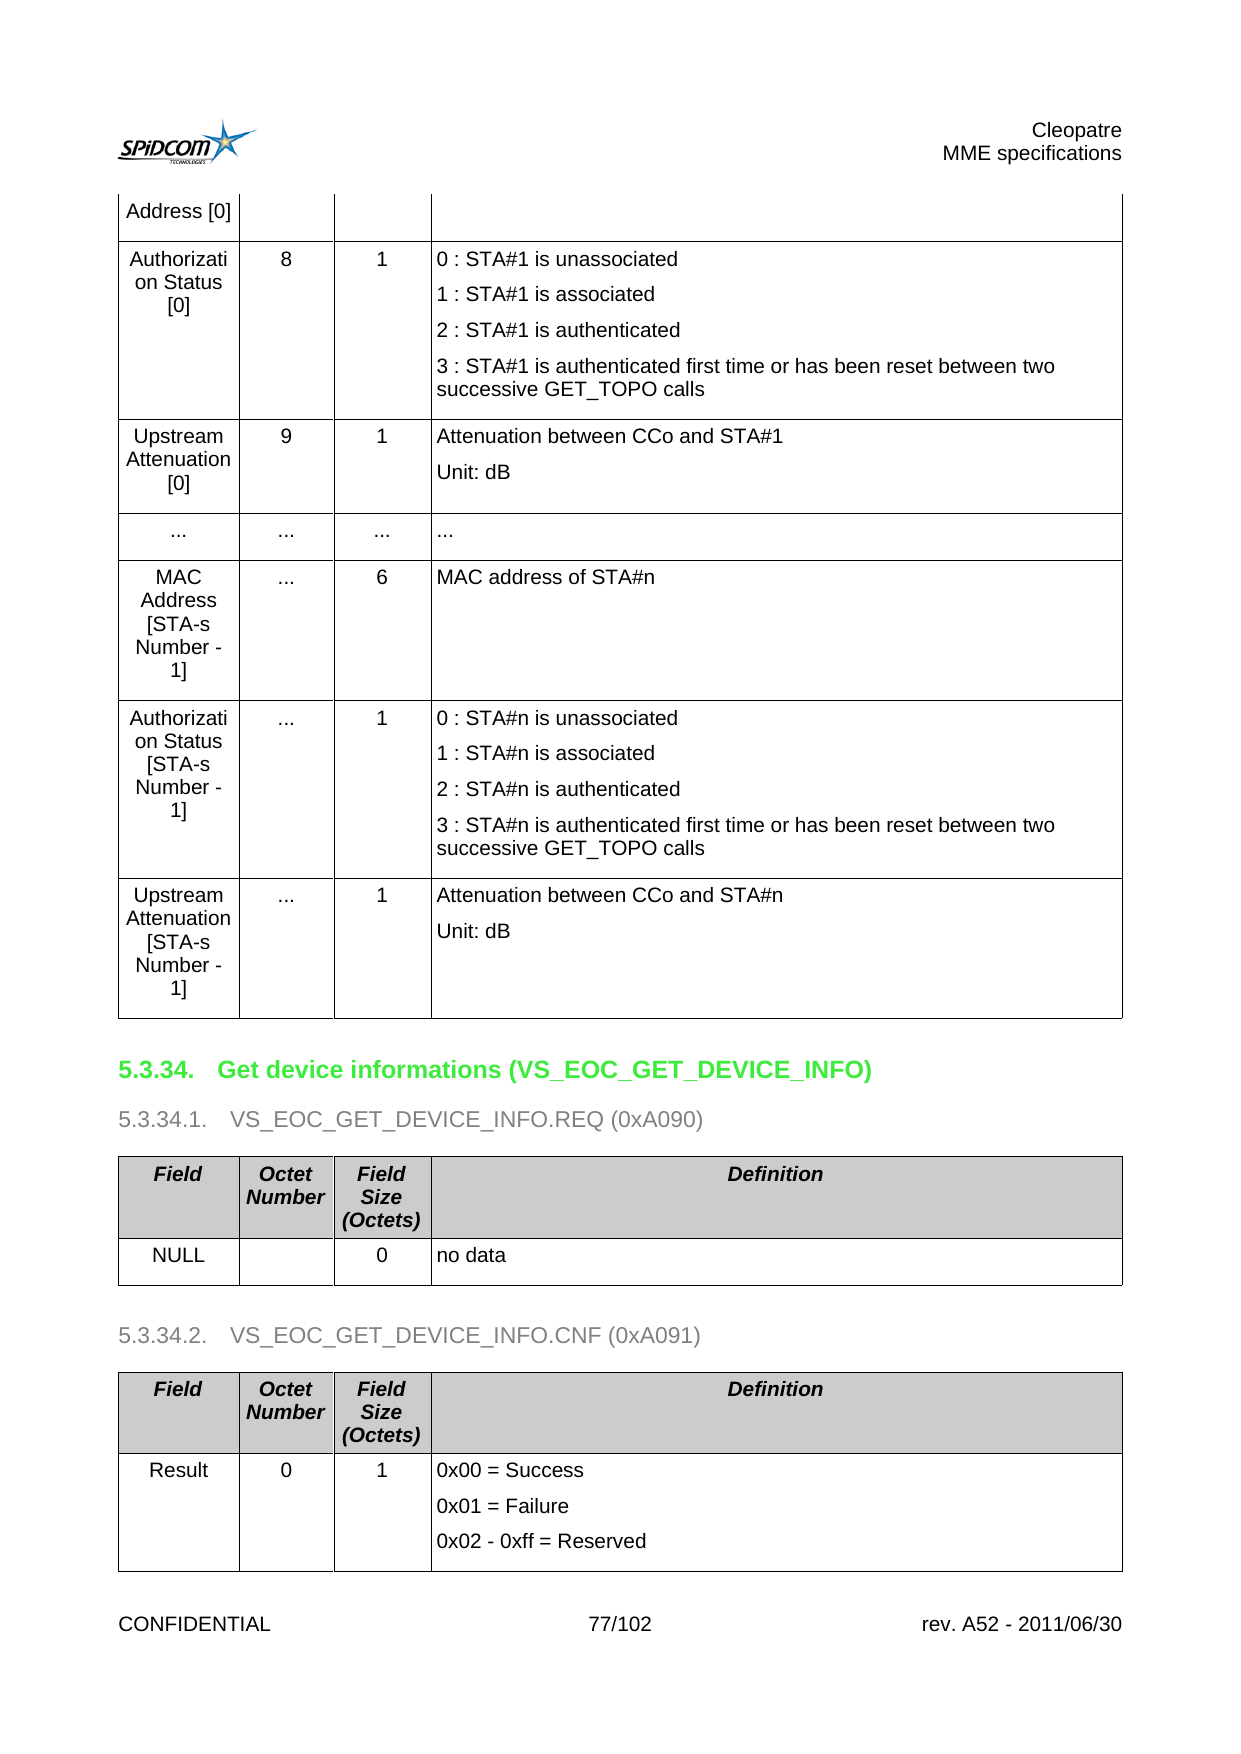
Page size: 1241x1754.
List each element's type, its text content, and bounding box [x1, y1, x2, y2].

table_cell MAC address of STA#n [432, 561, 1122, 700]
table_cell ... [240, 561, 333, 700]
table_cell MAC Address [STA-s Number - 1] [119, 561, 239, 700]
table_cell Address [0] [119, 194, 239, 241]
table_cell Result [119, 1454, 239, 1571]
subtitle VS_EOC_GET_DEVICE_INFO.REQ (0xA090) [118, 1107, 1122, 1133]
table_cell ... [432, 514, 1122, 560]
table_header Octet Number [240, 1157, 333, 1238]
table_cell [432, 194, 1122, 241]
table_cell ... [335, 514, 431, 560]
table_cell 1 [335, 701, 431, 878]
table_cell 1 [335, 242, 431, 419]
table_cell 1 [335, 420, 431, 513]
table_cell Attenuation between CCo and STA#1 Unit: dB [432, 420, 1122, 513]
table_cell ... [240, 701, 333, 878]
table_header Definition [432, 1373, 1122, 1453]
table_header Field [119, 1373, 239, 1453]
table_cell 0x00 = Success 0x01 = Failure 0x02 - 0xff = Reserved [432, 1454, 1122, 1571]
table_cell [240, 194, 333, 241]
table_cell 9 [240, 420, 333, 513]
table_cell ... [119, 514, 239, 560]
table_header Field Size (Octets) [335, 1157, 431, 1238]
table_cell Upstream Attenuation [STA-s Number - 1] [119, 879, 239, 1018]
table_cell Upstream Attenuation [0] [119, 420, 239, 513]
table_cell Authorization Status [0] [119, 242, 239, 419]
picture [117, 118, 258, 165]
table_cell [240, 1239, 333, 1285]
table_cell [335, 194, 431, 241]
table_cell Authorization Status [STA-s Number - 1] [119, 701, 239, 878]
table_header Field Size (Octets) [335, 1373, 431, 1453]
table_cell 0 [335, 1239, 431, 1285]
table_cell ... [240, 514, 333, 560]
table_cell 0 : STA#n is unassociated 1 : STA#n is associated 2 : STA#n is authenticated 3 : STA#n is authenticated first time or has been reset between two successive GET_TOPO calls [432, 701, 1122, 878]
table_cell 1 [335, 1454, 431, 1571]
table_header Octet Number [240, 1373, 333, 1453]
table_cell ... [240, 879, 333, 1018]
table_cell 8 [240, 242, 333, 419]
subtitle Get device informations (VS_EOC_GET_DEVICE_INFO) [118, 1056, 1122, 1083]
table_cell 6 [335, 561, 431, 700]
table_cell 0 [240, 1454, 333, 1571]
table_cell no data [432, 1239, 1122, 1285]
table_cell 1 [335, 879, 431, 1018]
table_cell NULL [119, 1239, 239, 1285]
table_cell 0 : STA#1 is unassociated 1 : STA#1 is associated 2 : STA#1 is authenticated 3 : STA#1 is authenticated first time or has been reset between two successive GET_TOPO calls [432, 242, 1122, 419]
table_cell Attenuation between CCo and STA#n Unit: dB [432, 879, 1122, 1018]
table_header Definition [432, 1157, 1122, 1238]
table_header Field [119, 1157, 239, 1238]
subtitle VS_EOC_GET_DEVICE_INFO.CNF (0xA091) [118, 1322, 1122, 1348]
